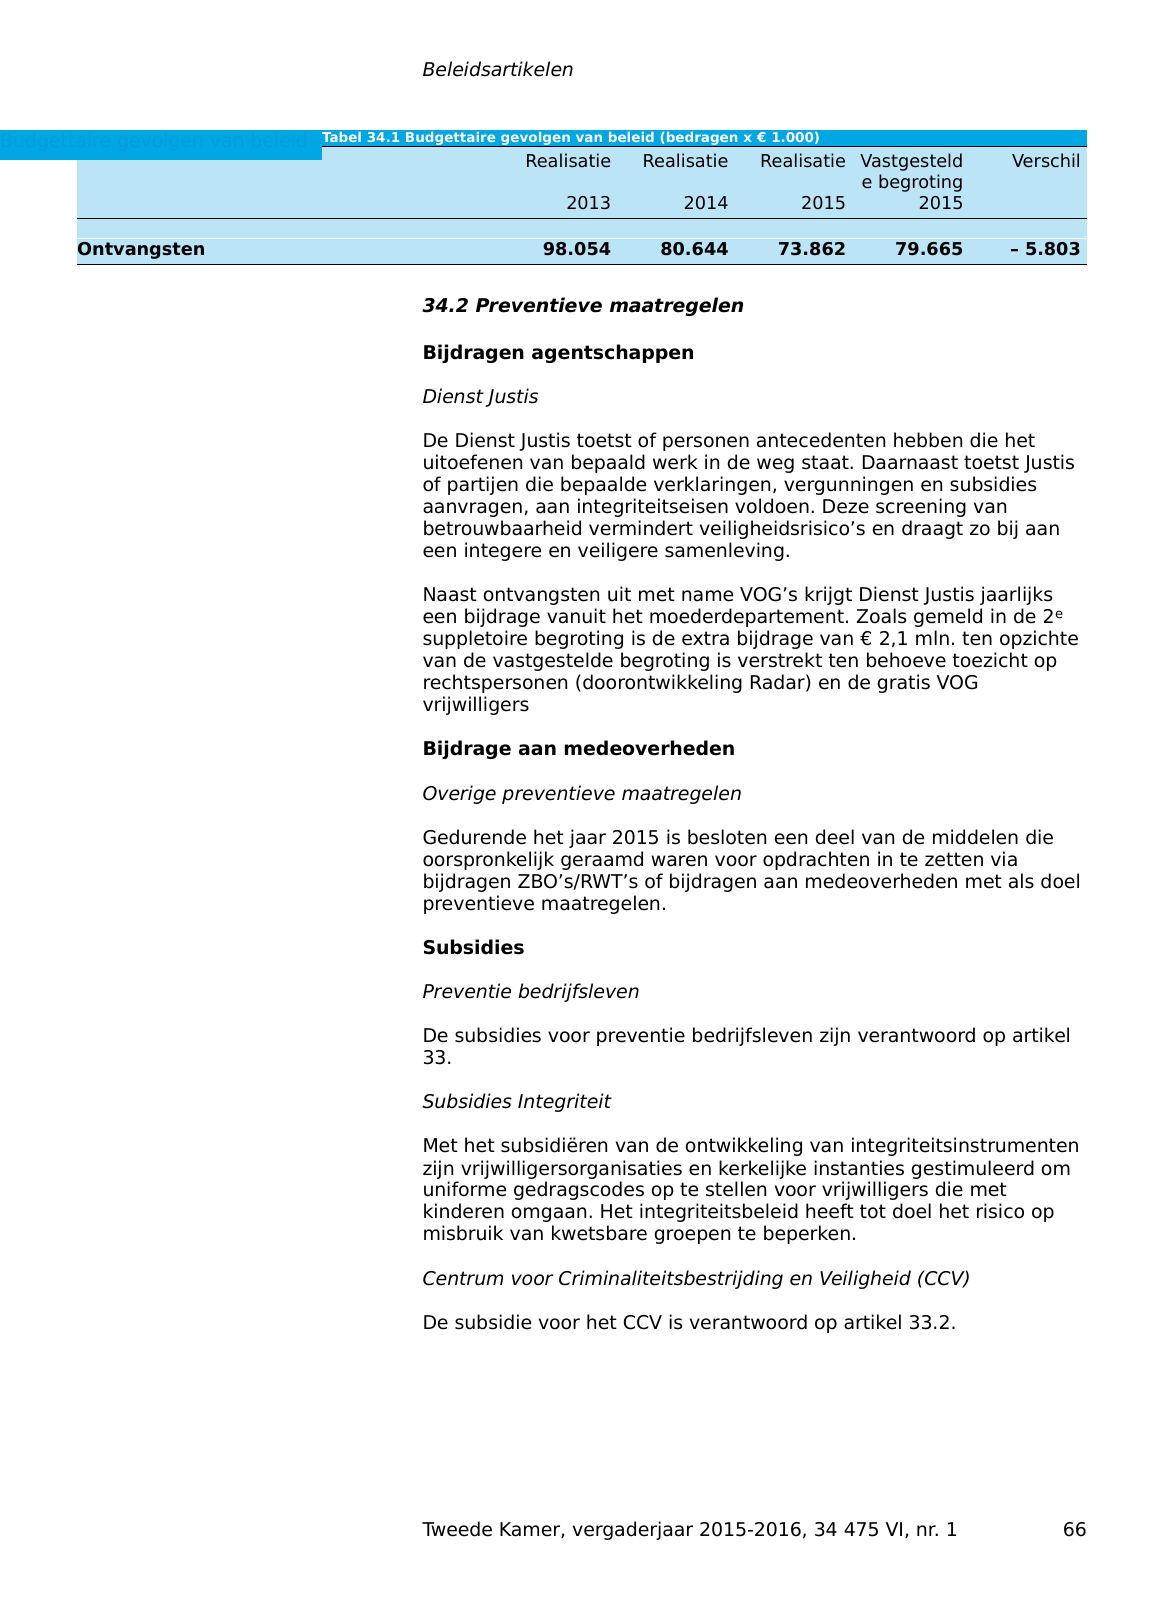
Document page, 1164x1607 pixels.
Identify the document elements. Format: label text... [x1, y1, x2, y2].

table_cell Verschil [969, 147, 1087, 193]
table_cell – 5.803 [969, 239, 1087, 264]
table_cell Realisatie [734, 147, 852, 193]
text De Dienst Justis toetst of personen antecedenten hebben die het uitoefenen van bepaald werk in de weg staat. Daarnaast toetst Justis of partijen die bepaalde verklaringen, vergunningen en subsidies aanvragen, aan integriteitseisen voldoen. Deze screening van betrouwbaarheid vermindert veiligheidsrisico’s en draagt zo bij aan een integere en veiligere samenleving. [422, 430, 1087, 562]
table_cell 73.862 [734, 239, 852, 264]
table_cell [77, 160, 112, 193]
subtitle Bijdrage aan medeoverheden [422, 738, 1087, 760]
table_cell Realisatie [617, 147, 734, 193]
table_cell 98.054 [500, 239, 617, 264]
table_cell 80.644 [617, 239, 734, 264]
text Met het subsidiëren van de ontwikkeling van integriteitsinstrumenten zijn vrijwilligersorganisaties en kerkelijke instanties gestimuleerd om uniforme gedragscodes op te stellen voor vrijwilligers die met kinderen omgaan. Het integriteitsbeleid heeft tot doel het risico op misbruik van kwetsbare groepen te beperken. [422, 1135, 1087, 1245]
table_cell [112, 193, 499, 218]
table_cell 2015 [852, 193, 969, 218]
table_cell [112, 147, 499, 193]
subtitle 34.2 Preventieve maatregelen [422, 295, 1087, 317]
table_cell 2014 [617, 193, 734, 218]
subtitle Bijdragen agentschappen [422, 342, 1087, 364]
table_cell [617, 219, 734, 238]
subtitle Dienst Justis [422, 386, 1087, 408]
table_cell [500, 219, 617, 238]
table_cell 2013 [500, 193, 617, 218]
table_cell 2015 [734, 193, 852, 218]
table_cell [969, 193, 1087, 218]
subtitle Subsidies [422, 937, 1087, 959]
table_cell Vastgestelde begroting [852, 147, 969, 193]
table_cell [969, 219, 1087, 238]
table_cell Realisatie [500, 147, 617, 193]
subtitle Overige preventieve maatregelen [422, 782, 1087, 804]
table_cell [112, 219, 499, 238]
table_cell [77, 193, 112, 218]
text Naast ontvangsten uit met name VOG’s krijgt Dienst Justis jaarlijks een bijdrage vanuit het moederdepartement. Zoals gemeld in de 2e suppletoire begroting is de extra bijdrage van € 2,1 mln. ten opzichte van de vastgestelde begroting is verstrekt ten behoeve toezicht op rechtspersonen (doorontwikkeling Radar) en de gratis VOG vrijwilligers [422, 584, 1087, 716]
subtitle Centrum voor Criminaliteitsbestrijding en Veiligheid (CCV) [422, 1267, 1087, 1289]
subtitle Preventie bedrijfsleven [422, 981, 1087, 1003]
table_cell 79.665 [852, 239, 969, 264]
table_cell [77, 219, 112, 238]
table_cell Ontvangsten [77, 239, 499, 264]
table_cell [852, 219, 969, 238]
table_header Tabel 34.1 Budgettaire gevolgen van beleid (bedragen x € 1.000) [0, 130, 1087, 160]
table_cell [734, 219, 852, 238]
text De subsidies voor preventie bedrijfsleven zijn verantwoord op artikel 33. [422, 1025, 1087, 1069]
text Gedurende het jaar 2015 is besloten een deel van de middelen die oorspronkelijk geraamd waren voor opdrachten in te zetten via bijdragen ZBO’s/RWT’s of bijdragen aan medeoverheden met als doel preventieve maatregelen. [422, 827, 1087, 914]
subtitle Subsidies Integriteit [422, 1091, 1087, 1113]
text De subsidie voor het CCV is verantwoord op artikel 33.2. [422, 1312, 1087, 1334]
